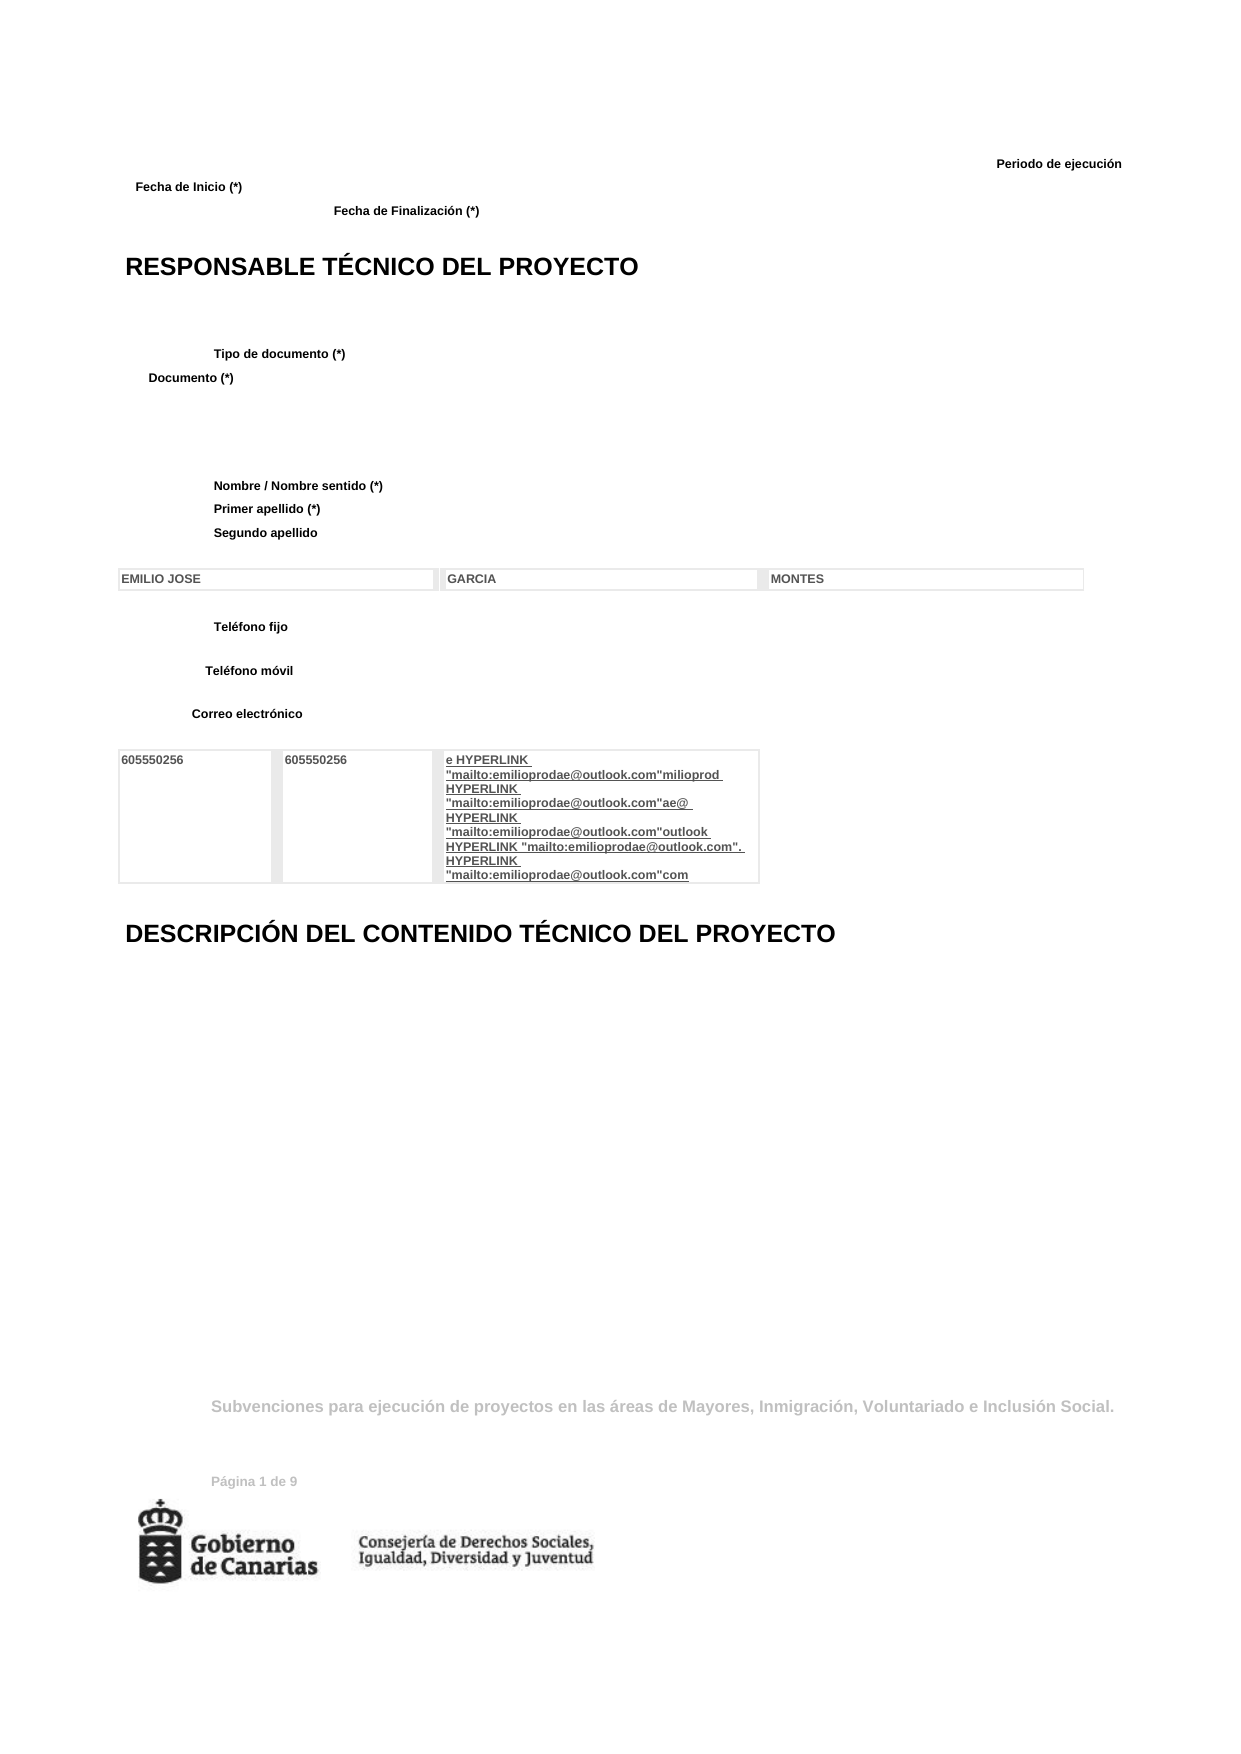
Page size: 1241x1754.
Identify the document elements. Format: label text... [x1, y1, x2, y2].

text Documento (*) [148, 370, 1122, 385]
text Correo electrónico [192, 706, 1122, 721]
table_header MONTES [769, 570, 1083, 589]
text DESCRIPCIÓN DEL CONTENIDO TÉCNICO DEL PROYECTO [125, 919, 1122, 947]
table_header 605550256 [120, 751, 271, 882]
table_header e HYPERLINK "mailto:emilioprodae@outlook.com"milioprod HYPERLINK "mailto:emilioprodae@outlook.com"ae@ HYPERLINK "mailto:emilioprodae@outlook.com"outlook HYPERLINK "mailto:emilioprodae@outlook.com". HYPERLINK "mailto:emilioprodae@outlook.com"com [444, 751, 758, 882]
table_header EMILIO JOSE [120, 570, 433, 589]
text RESPONSABLE TÉCNICO DEL PROYECTO [125, 252, 1122, 281]
text Teléfono fijo [213, 620, 1122, 634]
table_header GARCIA [446, 570, 757, 589]
text Tipo de documento (*) [213, 347, 1122, 361]
text Segundo apellido [213, 526, 1122, 540]
text Nombre / Nombre sentido (*) [213, 479, 1122, 493]
text Subvenciones para ejecución de proyectos en las áreas de Mayores, Inmigración, Voluntariado e Inclusión Social. [211, 1397, 1122, 1416]
text Fecha de Finalización (*) [333, 203, 1122, 218]
text Periodo de ejecución [118, 156, 1122, 171]
text Teléfono móvil [205, 663, 1122, 677]
text Página 1 de 9 [211, 1474, 1122, 1489]
text Primer apellido (*) [213, 502, 1122, 516]
table_header 605550256 [283, 751, 432, 882]
text Fecha de Inicio (*) [135, 180, 1122, 194]
